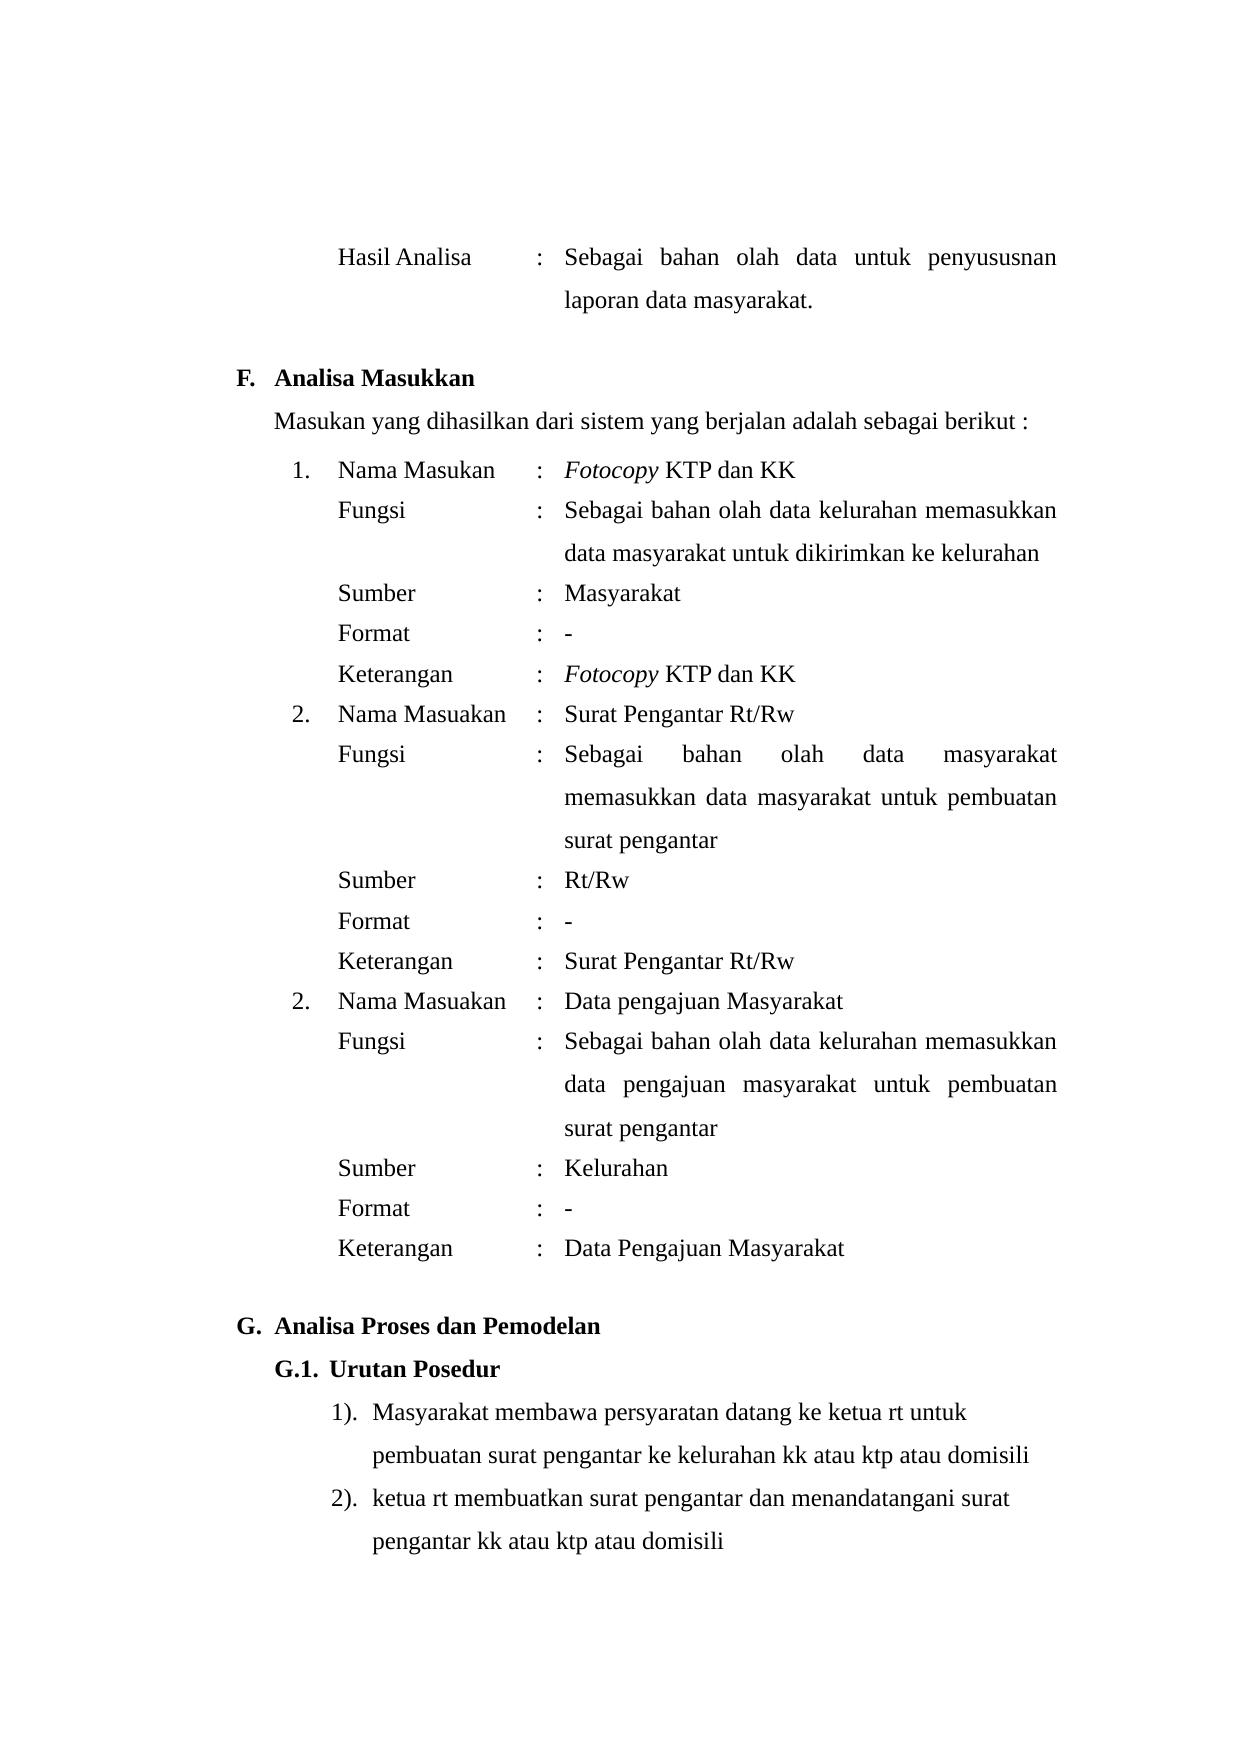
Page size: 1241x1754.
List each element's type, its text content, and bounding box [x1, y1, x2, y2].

table_header Fotocopy KTP dan KK [558, 449, 1063, 489]
table_cell Data Pengajuan Masyarakat [558, 1228, 1063, 1268]
table_cell Kelurahan [558, 1147, 1063, 1187]
table_cell [286, 1021, 332, 1147]
table_header : [530, 449, 558, 489]
table_cell : [530, 940, 558, 980]
table_cell Sumber [332, 860, 530, 900]
list Urutan Posedur [274, 1354, 1063, 1383]
table_cell Sebagai bahan olah data kelurahan memasukkan data pengajuan masyarakat untuk pembuatan surat pengantar [558, 1021, 1063, 1147]
table_cell Sumber [332, 1147, 530, 1187]
table_cell [286, 733, 332, 860]
list Masyarakat membawa persyaratan datang ke ketua rt untuk pembuatan surat pengantar ke kelurahan kk atau ktp atau domisili [331, 1397, 1063, 1469]
table_cell Fungsi [332, 733, 530, 860]
table_cell - [558, 613, 1063, 653]
table_cell 2. [286, 980, 332, 1021]
table_cell [286, 1228, 332, 1268]
table_cell [286, 236, 332, 319]
table_cell Masyarakat [558, 573, 1063, 613]
table_cell - [558, 900, 1063, 940]
list ketua rt membuatkan surat pengantar dan menandatangani surat pengantar kk atau ktp atau domisili [331, 1483, 1063, 1555]
table_cell Data pengajuan Masyarakat [558, 980, 1063, 1021]
table_cell : [530, 860, 558, 900]
table_cell Fungsi [332, 489, 530, 572]
table_cell 2. [286, 693, 332, 733]
table_cell [286, 900, 332, 940]
table_cell Hasil Analisa [332, 236, 530, 319]
table_cell Fungsi [332, 1021, 530, 1147]
table_cell Sebagai bahan olah data masyarakat memasukkan data masyarakat untuk pembuatan surat pengantar [558, 733, 1063, 860]
table_cell : [530, 613, 558, 653]
table_cell Rt/Rw [558, 860, 1063, 900]
table_cell : [530, 1228, 558, 1268]
table_cell Format [332, 1187, 530, 1227]
table_cell Surat Pengantar Rt/Rw [558, 940, 1063, 980]
table_cell Sebagai bahan olah data kelurahan memasukkan data masyarakat untuk dikirimkan ke kelurahan [558, 489, 1063, 572]
table_cell : [530, 693, 558, 733]
table_cell : [530, 980, 558, 1021]
table_cell [286, 573, 332, 613]
list Analisa Proses dan Pemodelan [236, 1311, 1063, 1339]
table_cell Surat Pengantar Rt/Rw [558, 693, 1063, 733]
table_cell Keterangan [332, 1228, 530, 1268]
table_header Nama Masukan [332, 449, 530, 489]
table_cell [286, 860, 332, 900]
text Masukan yang dihasilkan dari sistem yang berjalan adalah sebagai berikut : [274, 406, 1063, 434]
table_cell : [530, 1021, 558, 1147]
table_cell Keterangan [332, 940, 530, 980]
table_cell Format [332, 613, 530, 653]
table_cell Nama Masuakan [332, 693, 530, 733]
table_cell : [530, 1187, 558, 1227]
table_cell Sumber [332, 573, 530, 613]
table_cell Fotocopy KTP dan KK [558, 653, 1063, 693]
table_cell Nama Masuakan [332, 980, 530, 1021]
table_cell Keterangan [332, 653, 530, 693]
table_cell : [530, 573, 558, 613]
table_cell Format [332, 900, 530, 940]
table_header 1. [286, 449, 332, 489]
table_cell [286, 1147, 332, 1187]
table_cell : [530, 1147, 558, 1187]
table_cell - [558, 1187, 1063, 1227]
table_cell : [530, 653, 558, 693]
table_cell : [530, 236, 558, 319]
table_cell : [530, 489, 558, 572]
table_cell [286, 1187, 332, 1227]
table_cell : [530, 900, 558, 940]
table_cell [286, 940, 332, 980]
list Analisa Masukkan [236, 363, 1063, 391]
table_cell [286, 613, 332, 653]
table_cell [286, 653, 332, 693]
table_cell : [530, 733, 558, 860]
table_cell [286, 489, 332, 572]
table_cell Sebagai bahan olah data untuk penyususnan laporan data masyarakat. [558, 236, 1063, 319]
